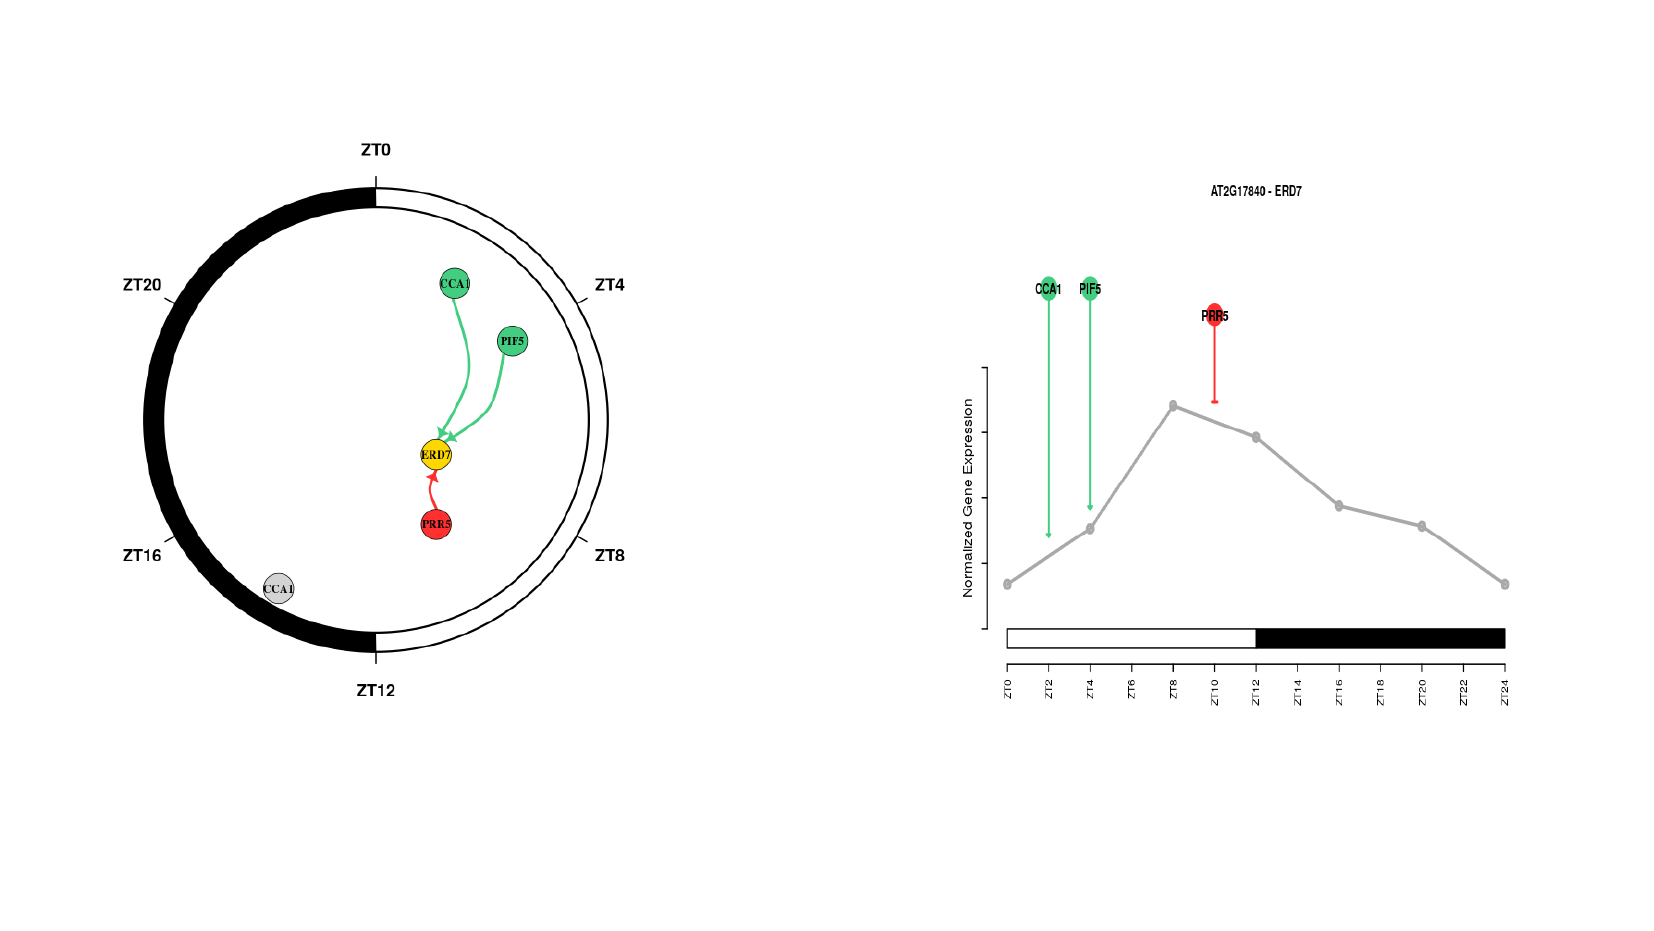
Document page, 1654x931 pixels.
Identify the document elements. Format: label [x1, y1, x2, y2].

picture [75, 119, 676, 721]
picture [945, 161, 1546, 751]
